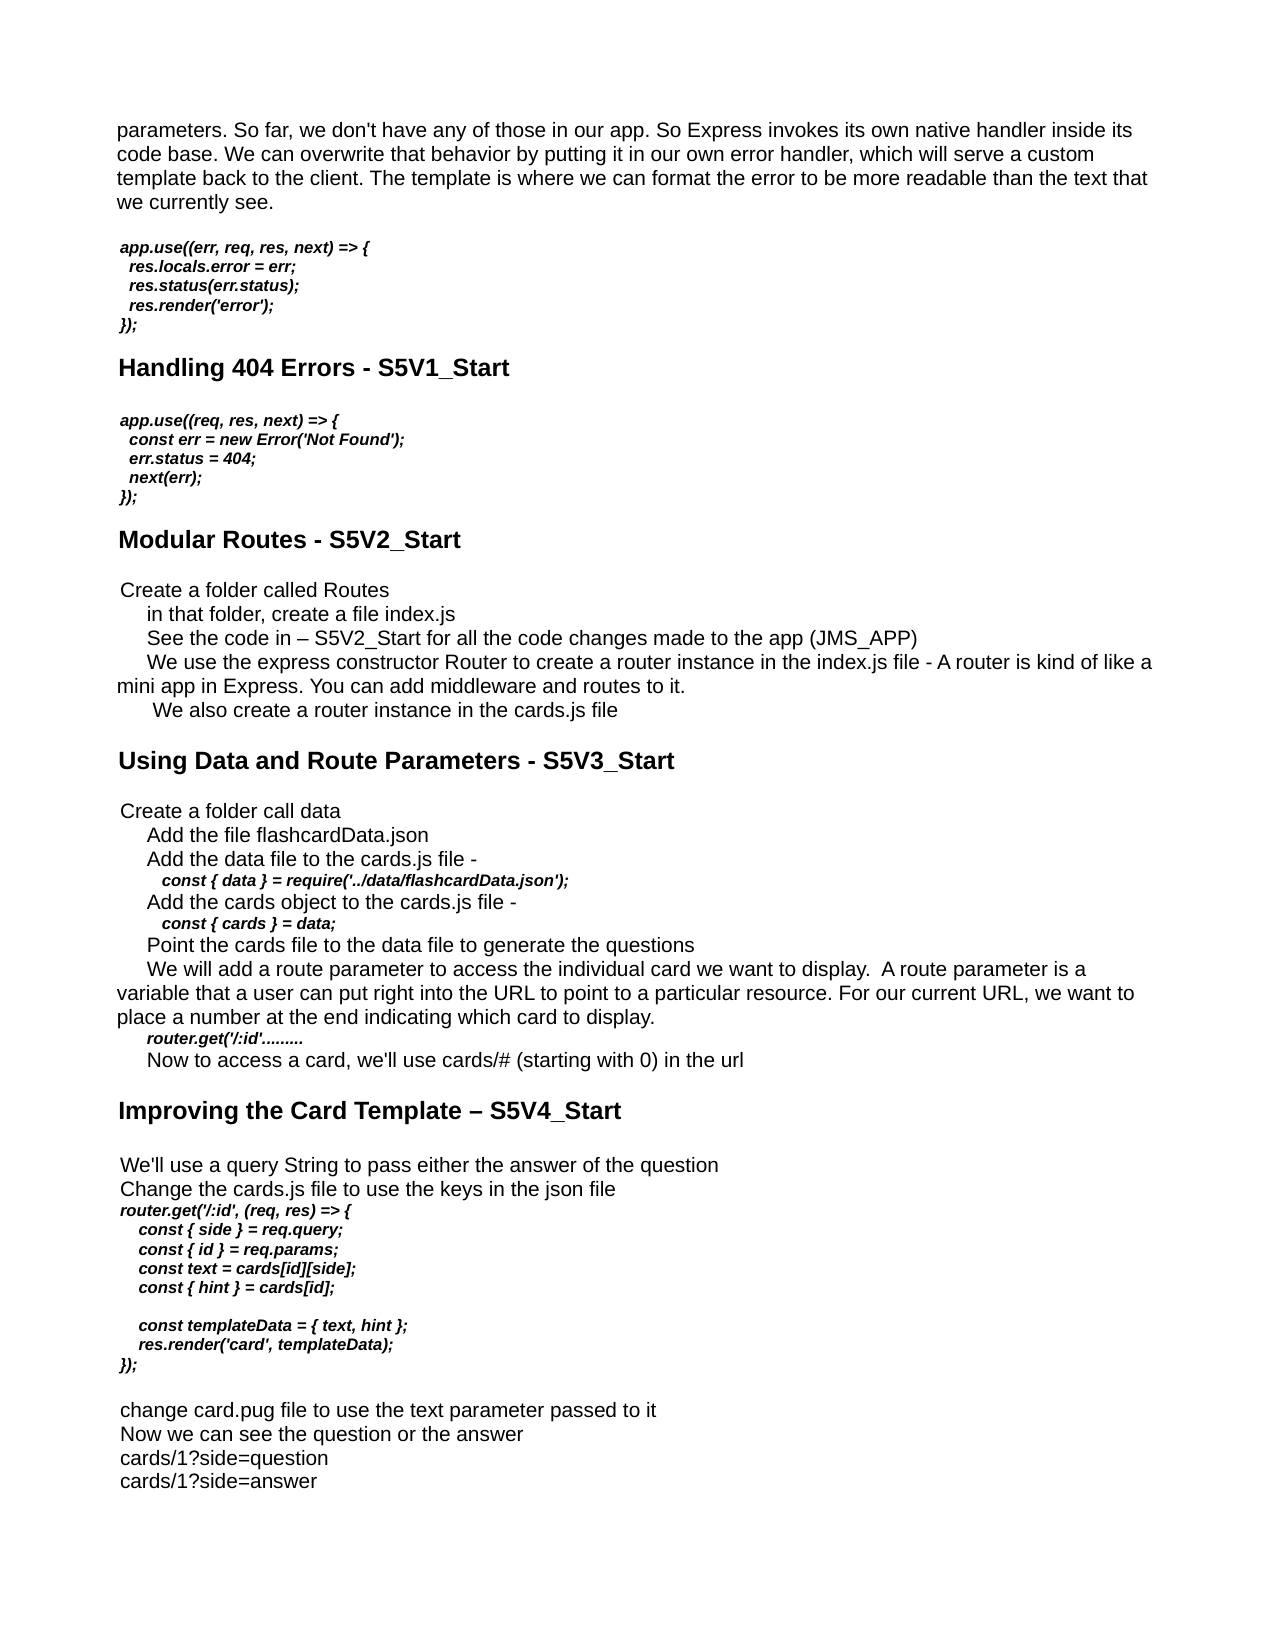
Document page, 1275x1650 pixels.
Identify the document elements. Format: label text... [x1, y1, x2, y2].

text See the code in – S5V2_Start for all the code changes made to the app (JMS_APP) [117, 626, 1157, 650]
text We also create a router instance in the cards.js file [117, 698, 1157, 722]
text Add the data file to the cards.js file - [117, 846, 1157, 870]
text Point the cards file to the data file to generate the questions [117, 933, 1157, 957]
text res.locals.error = err; [117, 257, 1157, 276]
subtitle Using Data and Route Parameters - S5V3_Start [118, 746, 1157, 774]
text const text = cards[id][side]; [117, 1258, 1157, 1278]
text }); [117, 487, 1157, 506]
text cards/1?side=answer [117, 1469, 1157, 1493]
text res.status(err.status); [117, 276, 1157, 295]
text parameters. So far, we don't have any of those in our app. So Express invokes its own native handler inside its code base. We can overwrite that behavior by putting it in our own error handler, which will serve a custom template back to the client. The template is where we can format the error to be more readable than the text that we currently see. [117, 118, 1157, 214]
text cards/1?side=question [117, 1445, 1157, 1469]
text }); [117, 314, 1157, 334]
subtitle Improving the Card Template – S5V4_Start [118, 1096, 1157, 1124]
subtitle Modular Routes - S5V2_Start [118, 525, 1157, 554]
text router.get('/:id', (req, res) => { [117, 1201, 1157, 1220]
text }); [117, 1354, 1157, 1373]
text We will add a route parameter to access the individual card we want to display. A route parameter is a variable that a user can put right into the URL to point to a particular resource. For our current URL, we want to place a number at the end indicating which card to display. [117, 957, 1157, 1028]
text const { id } = req.params; [117, 1239, 1157, 1258]
text Change the cards.js file to use the keys in the json file [117, 1177, 1157, 1201]
text Add the cards object to the cards.js file - [117, 889, 1157, 913]
text next(err); [117, 468, 1157, 487]
text in that folder, create a file index.js [117, 602, 1157, 626]
text res.render('card', templateData); [117, 1335, 1157, 1354]
text We'll use a query String to pass either the answer of the question [117, 1153, 1157, 1177]
text Create a folder call data [117, 798, 1157, 822]
text const { data } = require('../data/flashcardData.json'); [117, 870, 1157, 889]
subtitle Handling 404 Errors - S5V1_Start [118, 353, 1157, 382]
text app.use((req, res, next) => { [117, 410, 1157, 429]
text Now we can see the question or the answer [117, 1421, 1157, 1445]
text We use the express constructor Router to create a router instance in the index.js file - A router is kind of like a mini app in Express. You can add middleware and routes to it. [117, 650, 1157, 698]
text change card.pug file to use the text parameter passed to it [117, 1397, 1157, 1421]
text const { side } = req.query; [117, 1220, 1157, 1239]
text const err = new Error('Not Found'); [117, 429, 1157, 449]
text res.render('error'); [117, 295, 1157, 314]
text Add the file flashcardData.json [117, 822, 1157, 846]
text const templateData = { text, hint }; [117, 1316, 1157, 1335]
text Now to access a card, we'll use cards/# (starting with 0) in the url [117, 1048, 1157, 1072]
text err.status = 404; [117, 449, 1157, 468]
text const { hint } = cards[id]; [117, 1278, 1157, 1297]
text Create a folder called Routes [117, 578, 1157, 602]
text app.use((err, req, res, next) => { [117, 238, 1157, 257]
text router.get('/:id'......... [117, 1028, 1157, 1048]
text const { cards } = data; [117, 913, 1157, 933]
